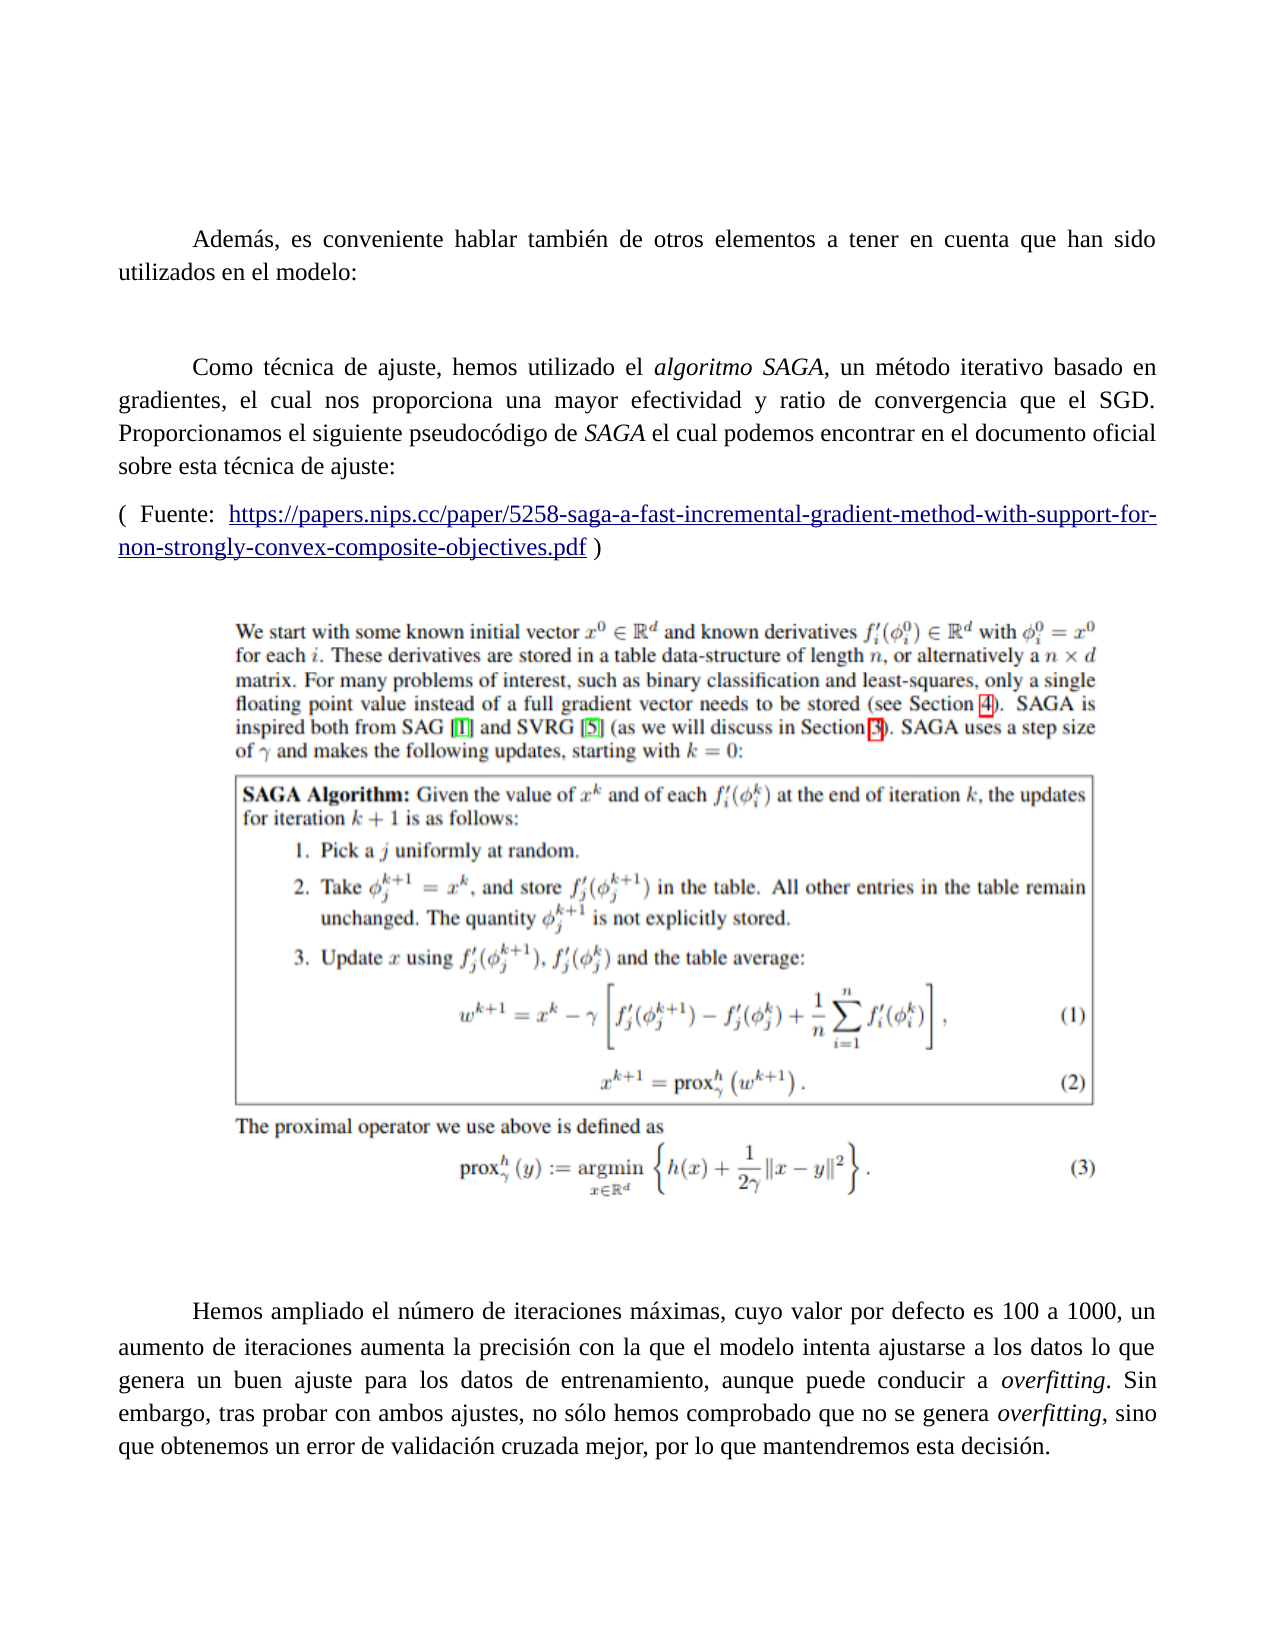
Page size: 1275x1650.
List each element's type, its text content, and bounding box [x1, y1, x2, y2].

text ( Fuente: https://papers.nips.cc/paper/5258-saga-a-fast-incremental-gradient-method-with-support-for-non-strongly-convex-composite-objectives.pdf ) [118, 499, 1157, 561]
text Además, es conveniente hablar también de otros elementos a tener en cuenta que han sido utilizados en el modelo: [118, 224, 1157, 286]
text Hemos ampliado el número de iteraciones máximas, cuyo valor por defecto es 100 a 1000, un aumento de iteraciones aumenta la precisión con la que el modelo intenta ajustarse a los datos lo que genera un buen ajuste para los datos de entrenamiento, aunque puede conducir a overfitting. Sin embargo, tras probar con ambos ajustes, no sólo hemos comprobado que no se genera overfitting, sino que obtenemos un error de validación cruzada mejor, por lo que mantendremos esta decisión. [118, 1284, 1157, 1459]
picture [225, 608, 1111, 1214]
text Como técnica de ajuste, hemos utilizado el algoritmo SAGA, un método iterativo basado en gradientes, el cual nos proporciona una mayor efectividad y ratio de convergencia que el SGD. Proporcionamos el siguiente pseudocódigo de SAGA el cual podemos encontrar en el documento oficial sobre esta técnica de ajuste: [118, 352, 1157, 480]
